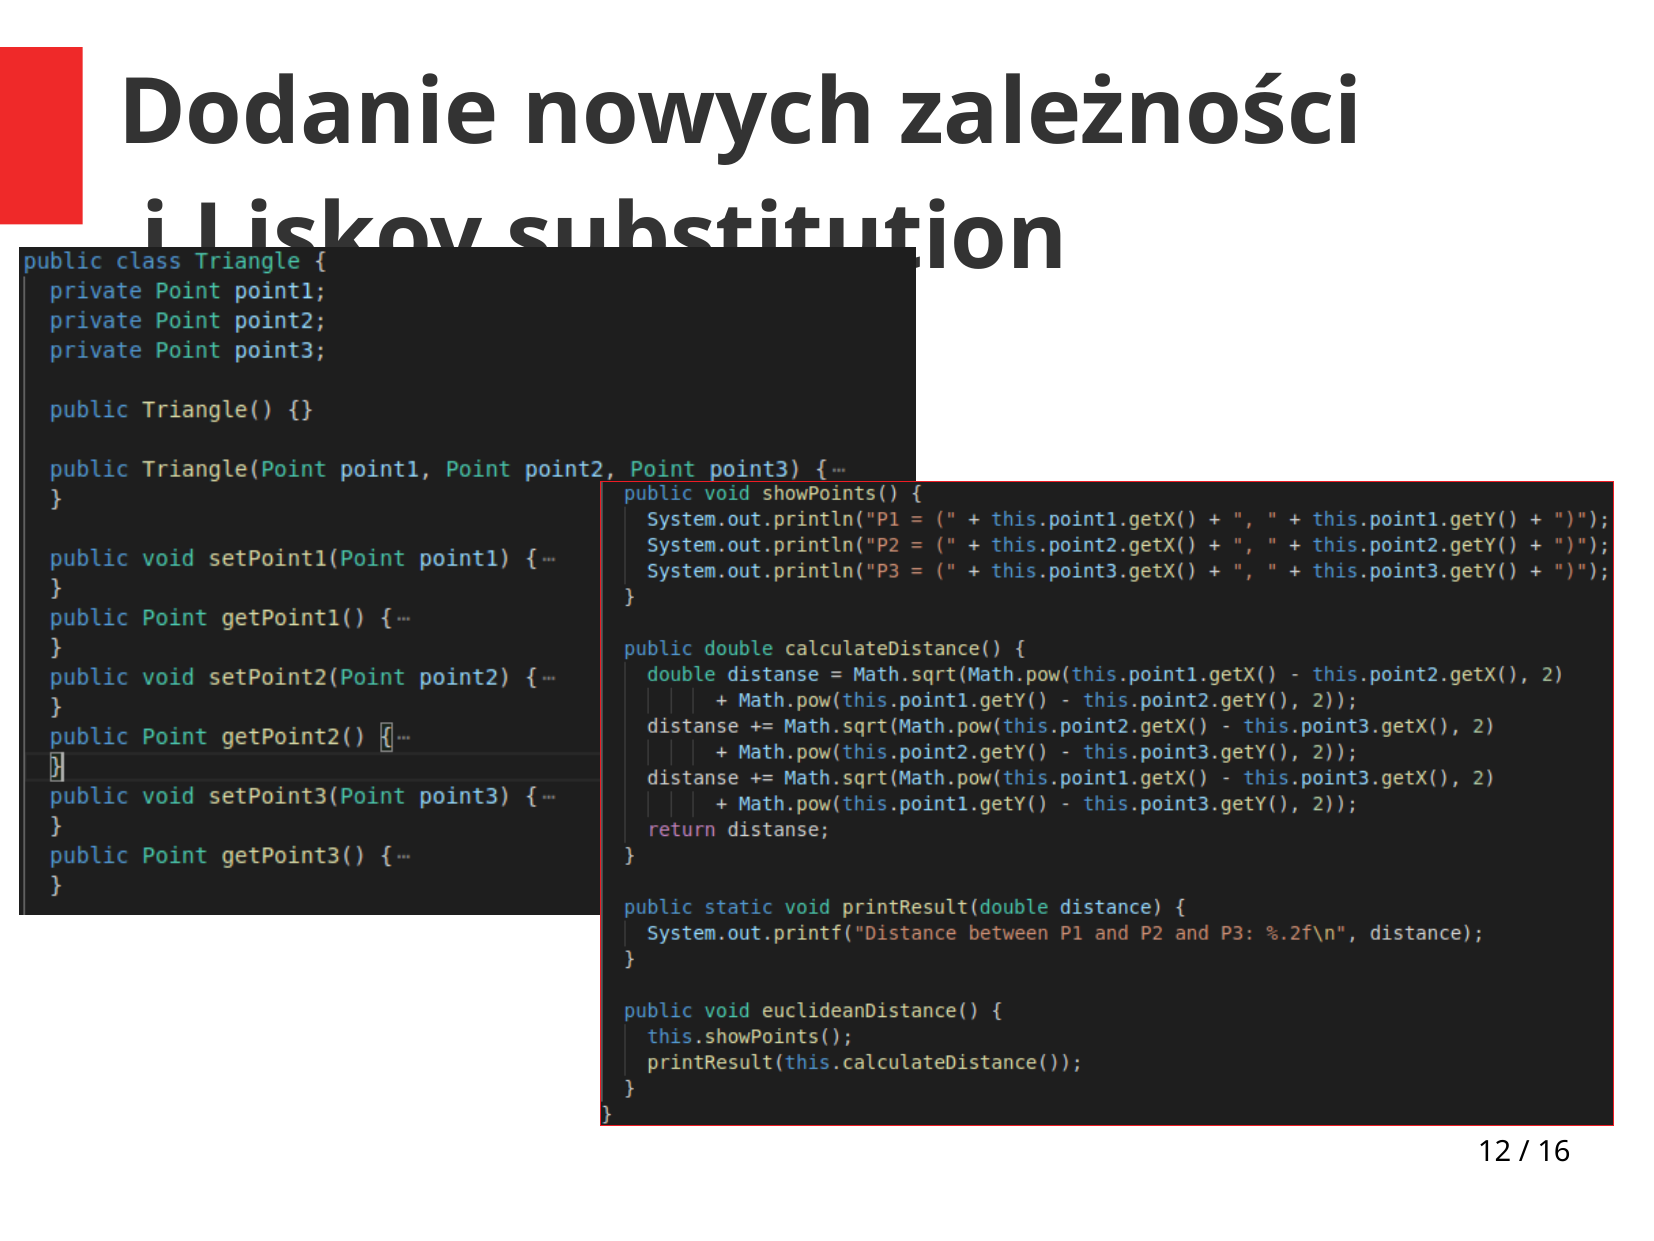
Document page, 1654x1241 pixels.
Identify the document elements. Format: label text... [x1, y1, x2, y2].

title Dodanie nowych zależności i Liskov substitution [118, 45, 1571, 260]
picture [19, 247, 1614, 1126]
